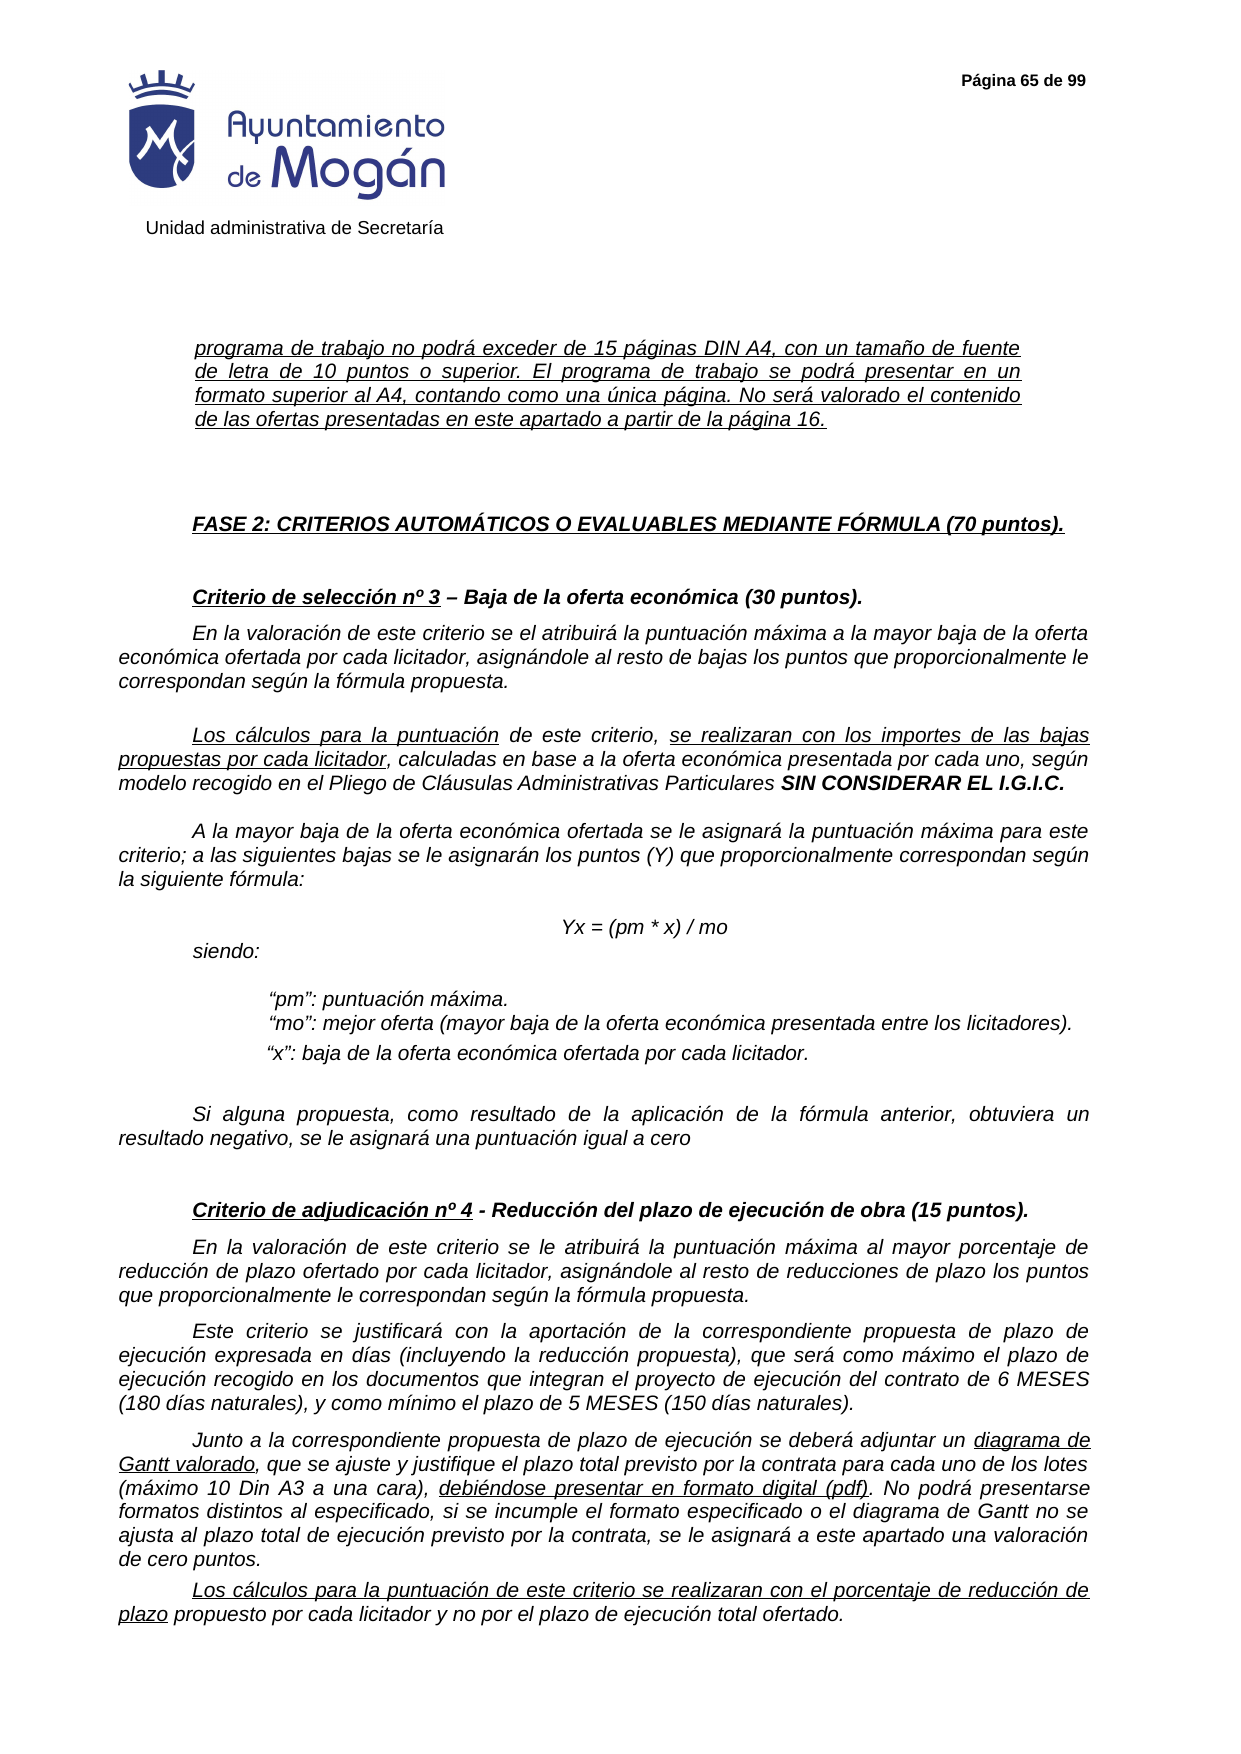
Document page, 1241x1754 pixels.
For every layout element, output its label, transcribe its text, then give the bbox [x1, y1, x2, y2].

text Yx = (pm * x) / mo [118, 915, 1092, 939]
text Criterio de adjudicación nº 4 - Reducción del plazo de ejecución de obra (15 puntos). [118, 1198, 1092, 1222]
text siendo: [118, 939, 1092, 963]
text En la valoración de este criterio se le atribuirá la puntuación máxima al mayor porcentaje de reducción de plazo ofertado por cada licitador, asignándole al resto de reducciones de plazo los puntos que proporcionalmente le correspondan según la fórmula propuesta. [118, 1235, 1092, 1307]
text Junto a la correspondiente propuesta de plazo de ejecución se deberá adjuntar un diagrama de Gantt valorado, que se ajuste y justifique el plazo total previsto por la contrata para cada uno de los lotes (máximo 10 Din A3 a una cara), debiéndose presentar en formato digital (pdf). No podrá presentarse formatos distintos al especificado, si se incumple el formato especificado o el diagrama de Gantt no se ajusta al plazo total de ejecución previsto por la contrata, se le asignará a este apartado una valoración de cero puntos. [118, 1427, 1092, 1571]
text Los cálculos para la puntuación de este criterio se realizaran con el porcentaje de reducción de plazo propuesto por cada licitador y no por el plazo de ejecución total ofertado. [118, 1577, 1092, 1625]
text En la valoración de este criterio se el atribuirá la puntuación máxima a la mayor baja de la oferta económica ofertada por cada licitador, asignándole al resto de bajas los puntos que proporcionalmente le correspondan según la fórmula propuesta. [118, 621, 1092, 693]
text FASE 2: CRITERIOS AUTOMÁTICOS O EVALUABLES MEDIANTE FÓRMULA (70 puntos). [118, 512, 1092, 536]
text “mo”: mejor oferta (mayor baja de la oferta económica presentada entre los licitadores). [268, 1011, 1092, 1035]
picture [128, 70, 445, 206]
text “pm”: puntuación máxima. [268, 987, 1092, 1011]
text Si alguna propuesta, como resultado de la aplicación de la fórmula anterior, obtuviera un resultado negativo, se le asignará una puntuación igual a cero [118, 1101, 1092, 1149]
text A la mayor baja de la oferta económica ofertada se le asignará la puntuación máxima para este criterio; a las siguientes bajas se le asignarán los puntos (Y) que proporcionalmente correspondan según la siguiente fórmula: [118, 819, 1092, 891]
text Criterio de selección nº 3 – Baja de la oferta económica (30 puntos). [118, 585, 1092, 609]
text Los cálculos para la puntuación de este criterio, se realizaran con los importes de las bajas propuestas por cada licitador, calculadas en base a la oferta económica presentada por cada uno, según modelo recogido en el Pliego de Cláusulas Administrativas Particulares SIN CONSIDERAR EL I.G.I.C. [118, 723, 1092, 795]
text Este criterio se justificará con la aportación de la correspondiente propuesta de plazo de ejecución expresada en días (incluyendo la reducción propuesta), que será como máximo el plazo de ejecución recogido en los documentos que integran el proyecto de ejecución del contrato de 6 MESES (180 días naturales), y como mínimo el plazo de 5 MESES (150 días naturales). [118, 1319, 1092, 1415]
text “x”: baja de la oferta económica ofertada por cada licitador. [118, 1041, 1092, 1065]
text programa de trabajo no podrá exceder de 15 páginas DIN A4, con un tamaño de fuente de letra de 10 puntos o superior. El programa de trabajo se podrá presentar en un formato superior al A4, contando como una única página. No será valorado el contenido de las ofertas presentadas en este apartado a partir de la página 16. [194, 335, 1024, 431]
